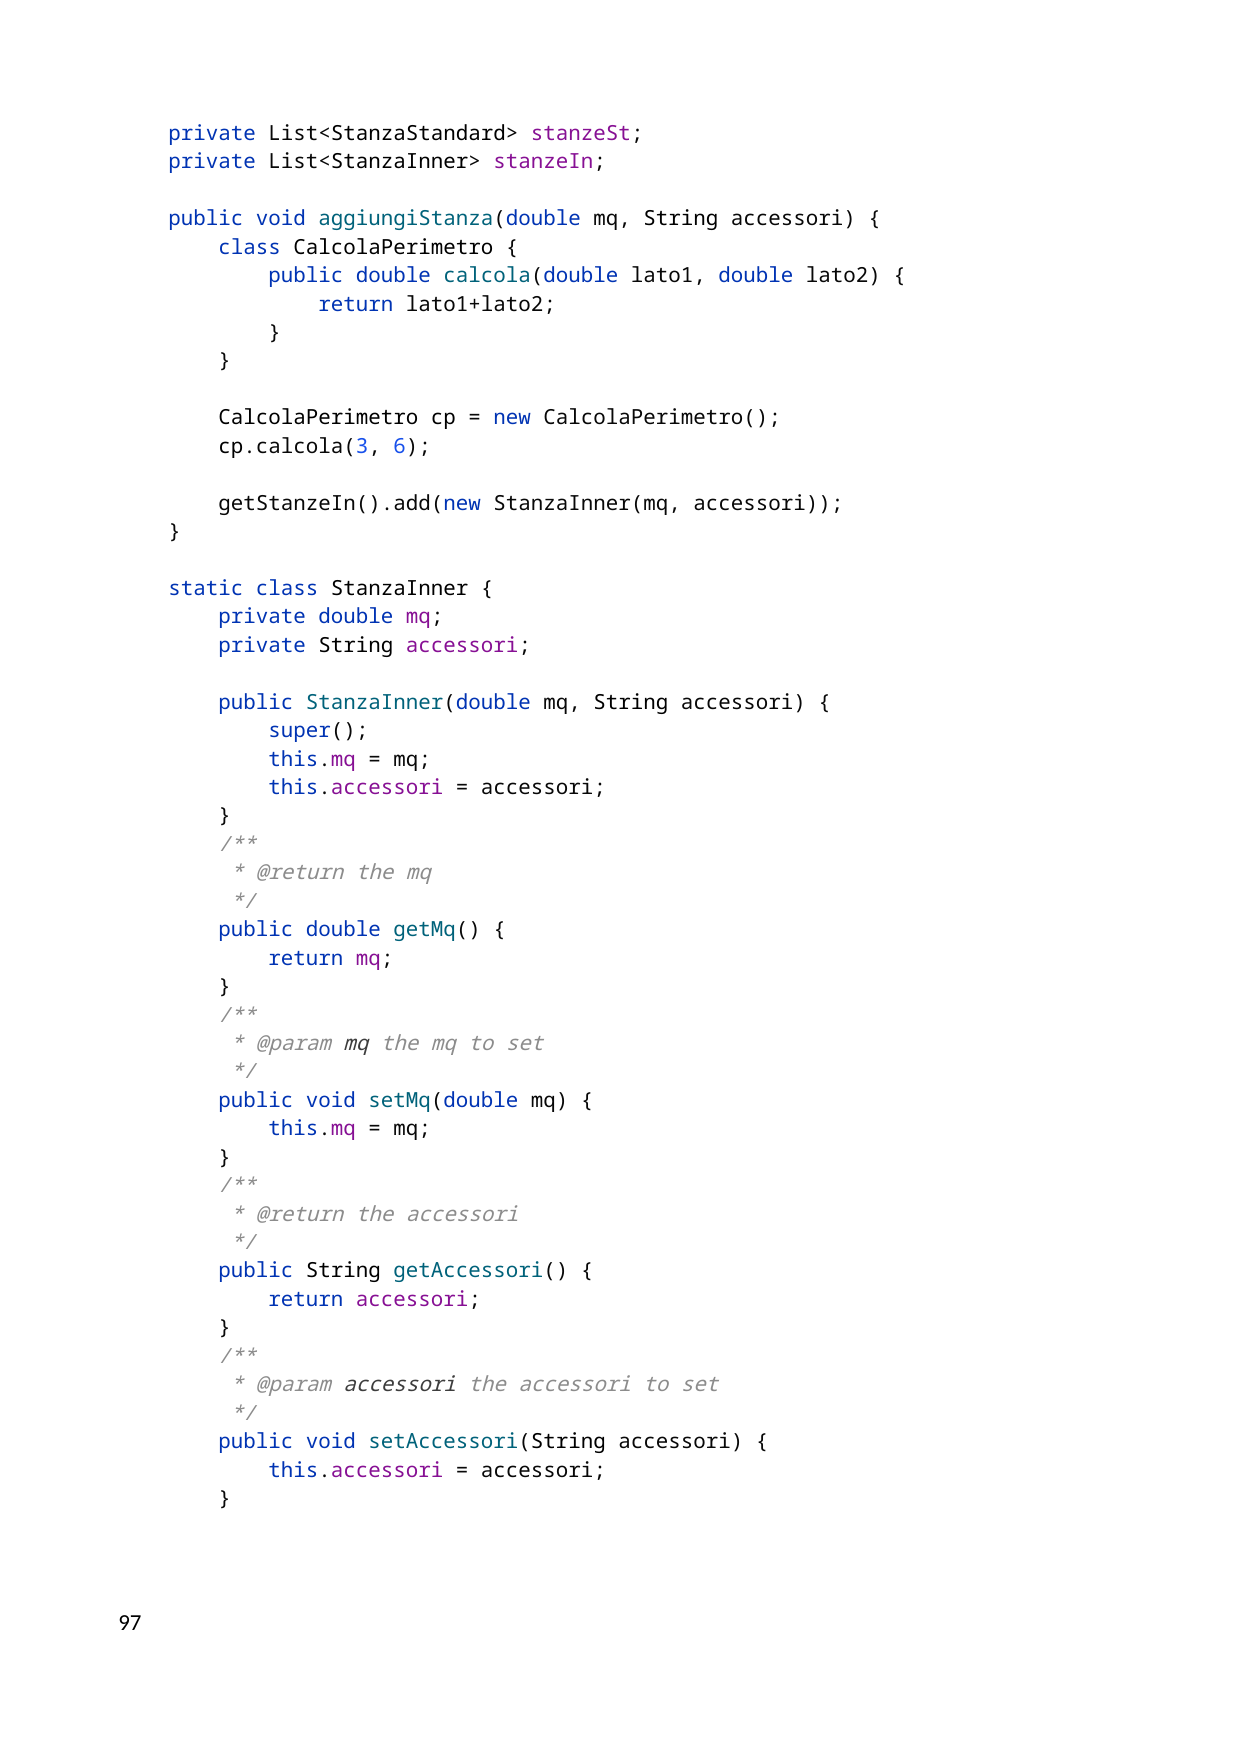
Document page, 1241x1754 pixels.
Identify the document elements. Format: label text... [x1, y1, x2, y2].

text private List<StanzaStandard> stanzeSt; private List<StanzaInner> stanzeIn; public void aggiungiStanza(double mq, String accessori) { class CalcolaPerimetro { public double calcola(double lato1, double lato2) { return lato1+lato2; } } CalcolaPerimetro cp = new CalcolaPerimetro(); cp.calcola(3, 6); getStanzeIn().add(new StanzaInner(mq, accessori)); } static class StanzaInner { private double mq; private String accessori; public StanzaInner(double mq, String accessori) { super(); this.mq = mq; this.accessori = accessori; } /** * @return the mq */ public double getMq() { return mq; } /** * @param mq the mq to set */ public void setMq(double mq) { this.mq = mq; } /** * @return the accessori */ public String getAccessori() { return accessori; } /** * @param accessori the accessori to set */ public void setAccessori(String accessori) { this.accessori = accessori; } [118, 118, 1122, 1568]
